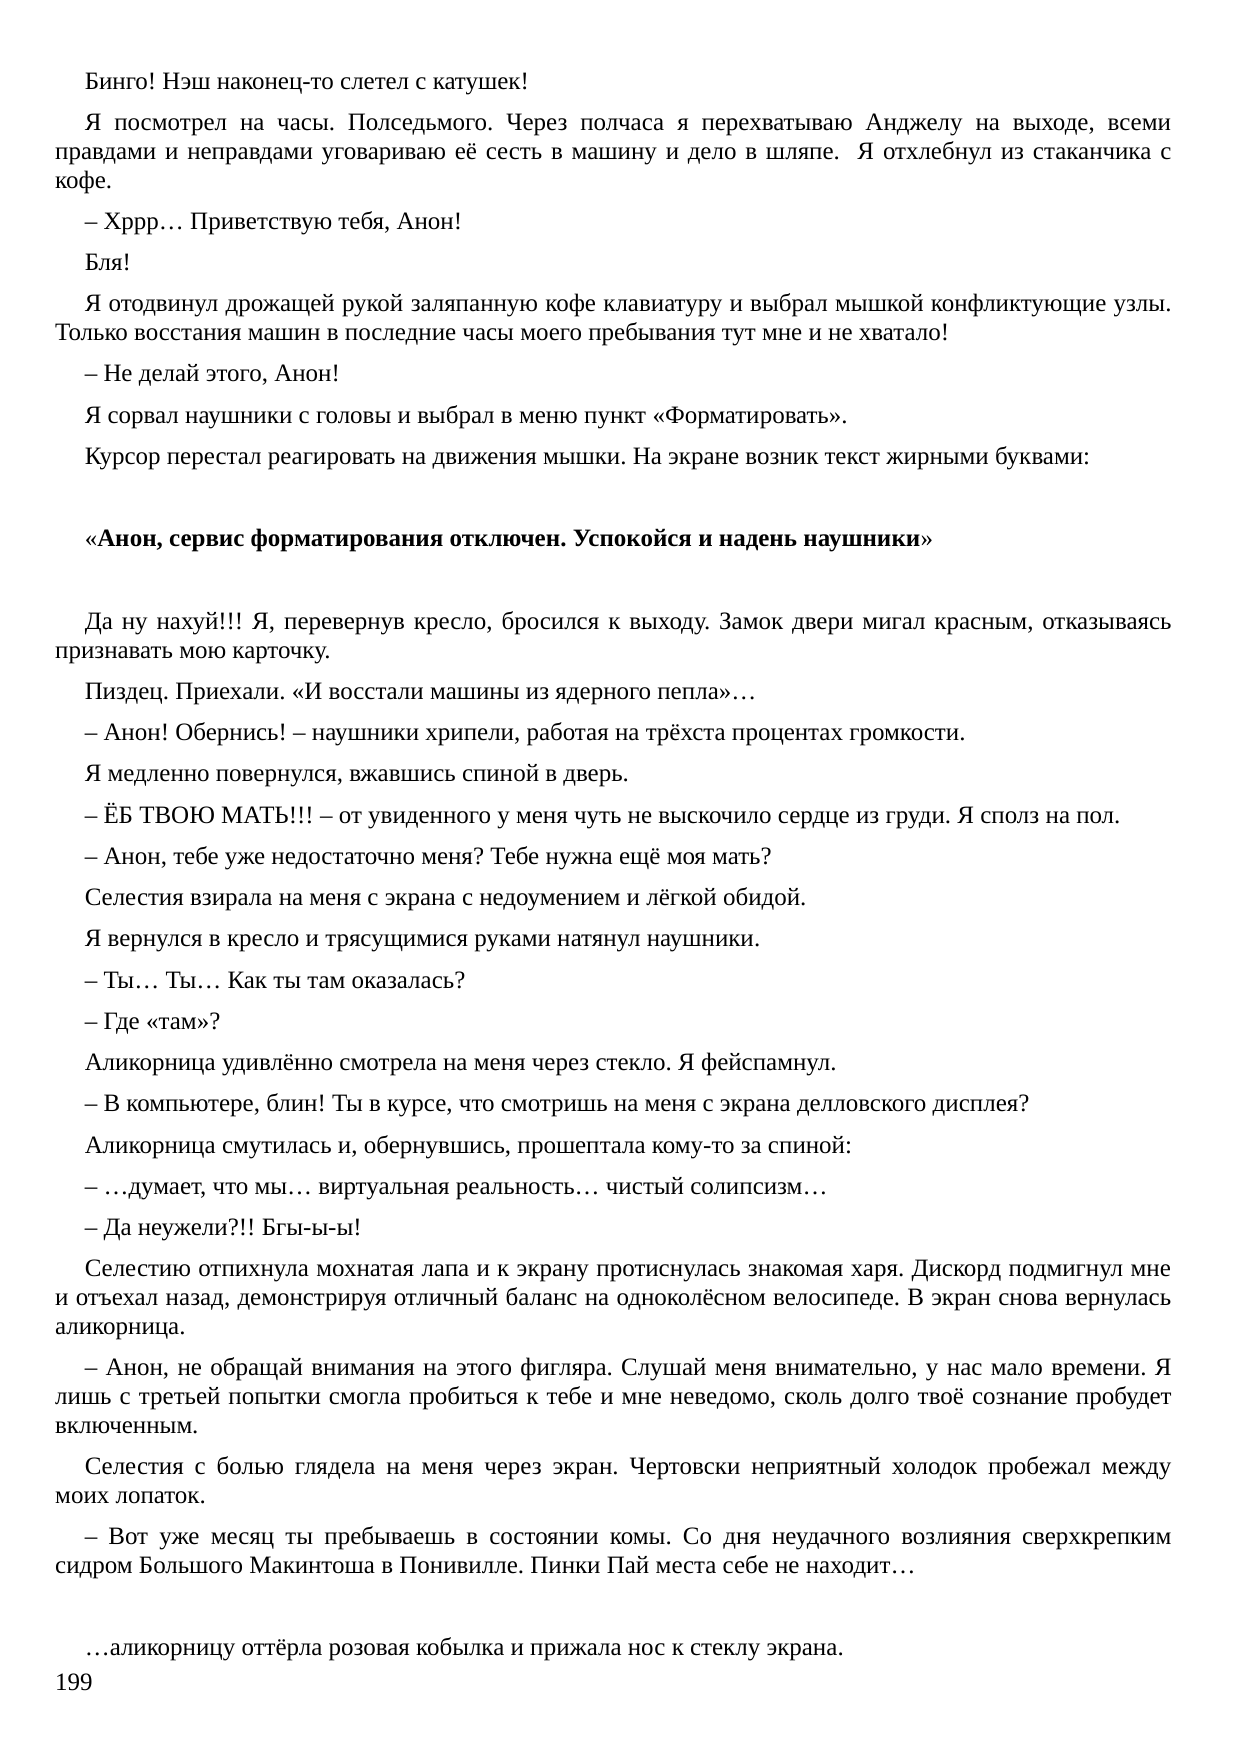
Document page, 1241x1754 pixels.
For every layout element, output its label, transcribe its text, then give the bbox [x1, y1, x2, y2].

text Аликорница смутилась и, обернувшись, прошептала кому-то за спиной: [55, 1130, 1173, 1158]
text – Да неужели?!! Бгы-ы-ы! [55, 1212, 1173, 1241]
text Бинго! Нэш наконец-то слетел с катушек! [55, 66, 1173, 95]
text Я отодвинул дрожащей рукой заляпанную кофе клавиатуру и выбрал мышкой конфликтующие узлы. Только восстания машин в последние часы моего пребывания тут мне и не хватало! [55, 288, 1173, 346]
text Да ну нахуй!!! Я, перевернув кресло, бросился к выходу. Замок двери мигал красным, отказываясь признавать мою карточку. [55, 606, 1173, 663]
text – Анон, не обращай внимания на этого фигляра. Слушай меня внимательно, у нас мало времени. Я лишь с третьей попытки смогла пробиться к тебе и мне неведомо, сколь долго твоё сознание пробудет включенным. [55, 1352, 1173, 1438]
text …аликорницу оттёрла розовая кобылка и прижала нос к стеклу экрана. [55, 1632, 1173, 1661]
text Курсор перестал реагировать на движения мышки. На экране возник текст жирными буквами: [55, 441, 1173, 470]
text – Где «там»? [55, 1006, 1173, 1035]
text Пиздец. Приехали. «И восстали машины из ядерного пепла»… [55, 676, 1173, 705]
text Селестия взирала на меня с экрана с недоумением и лёгкой обидой. [55, 882, 1173, 911]
text Бля! [55, 247, 1173, 276]
text Аликорница удивлённо смотрела на меня через стекло. Я фейспамнул. [55, 1047, 1173, 1076]
text «Анон, сервис форматирования отключен. Успокойся и надень наушники» [55, 523, 1173, 552]
text – Анон, тебе уже недостаточно меня? Тебе нужна ещё моя мать? [55, 841, 1173, 870]
text – Ты… Ты… Как ты там оказалась? [55, 965, 1173, 993]
text Я вернулся в кресло и трясущимися руками натянул наушники. [55, 923, 1173, 952]
text – Хррр… Приветствую тебя, Анон! [55, 206, 1173, 235]
text Я сорвал наушники с головы и выбрал в меню пункт «Форматировать». [55, 400, 1173, 428]
text – В компьютере, блин! Ты в курсе, что смотришь на меня с экрана делловского дисплея? [55, 1088, 1173, 1117]
text Селестия с болью глядела на меня через экран. Чертовски неприятный холодок пробежал между моих лопаток. [55, 1451, 1173, 1508]
text – Анон! Обернись! – наушники хрипели, работая на трёхста процентах громкости. [55, 717, 1173, 746]
text – …думает, что мы… виртуальная реальность… чистый солипсизм… [55, 1171, 1173, 1200]
text – ЁБ ТВОЮ МАТЬ!!! – от увиденного у меня чуть не выскочило сердце из груди. Я сполз на пол. [55, 800, 1173, 828]
text Я медленно повернулся, вжавшись спиной в дверь. [55, 758, 1173, 787]
text – Не делай этого, Анон! [55, 358, 1173, 387]
text – Вот уже месяц ты пребываешь в состоянии комы. Со дня неудачного возлияния сверхкрепким сидром Большого Макинтоша в Понивилле. Пинки Пай места себе не находит… [55, 1521, 1173, 1578]
text Я посмотрел на часы. Полседьмого. Через полчаса я перехватываю Анджелу на выходе, всеми правдами и неправдами уговариваю её сесть в машину и дело в шляпе. Я отхлебнул из стаканчика с кофе. [55, 107, 1173, 193]
text Селестию отпихнула мохнатая лапа и к экрану протиснулась знакомая харя. Дискорд подмигнул мне и отъехал назад, демонстрируя отличный баланс на одноколёсном велосипеде. В экран снова вернулась аликорница. [55, 1253, 1173, 1340]
